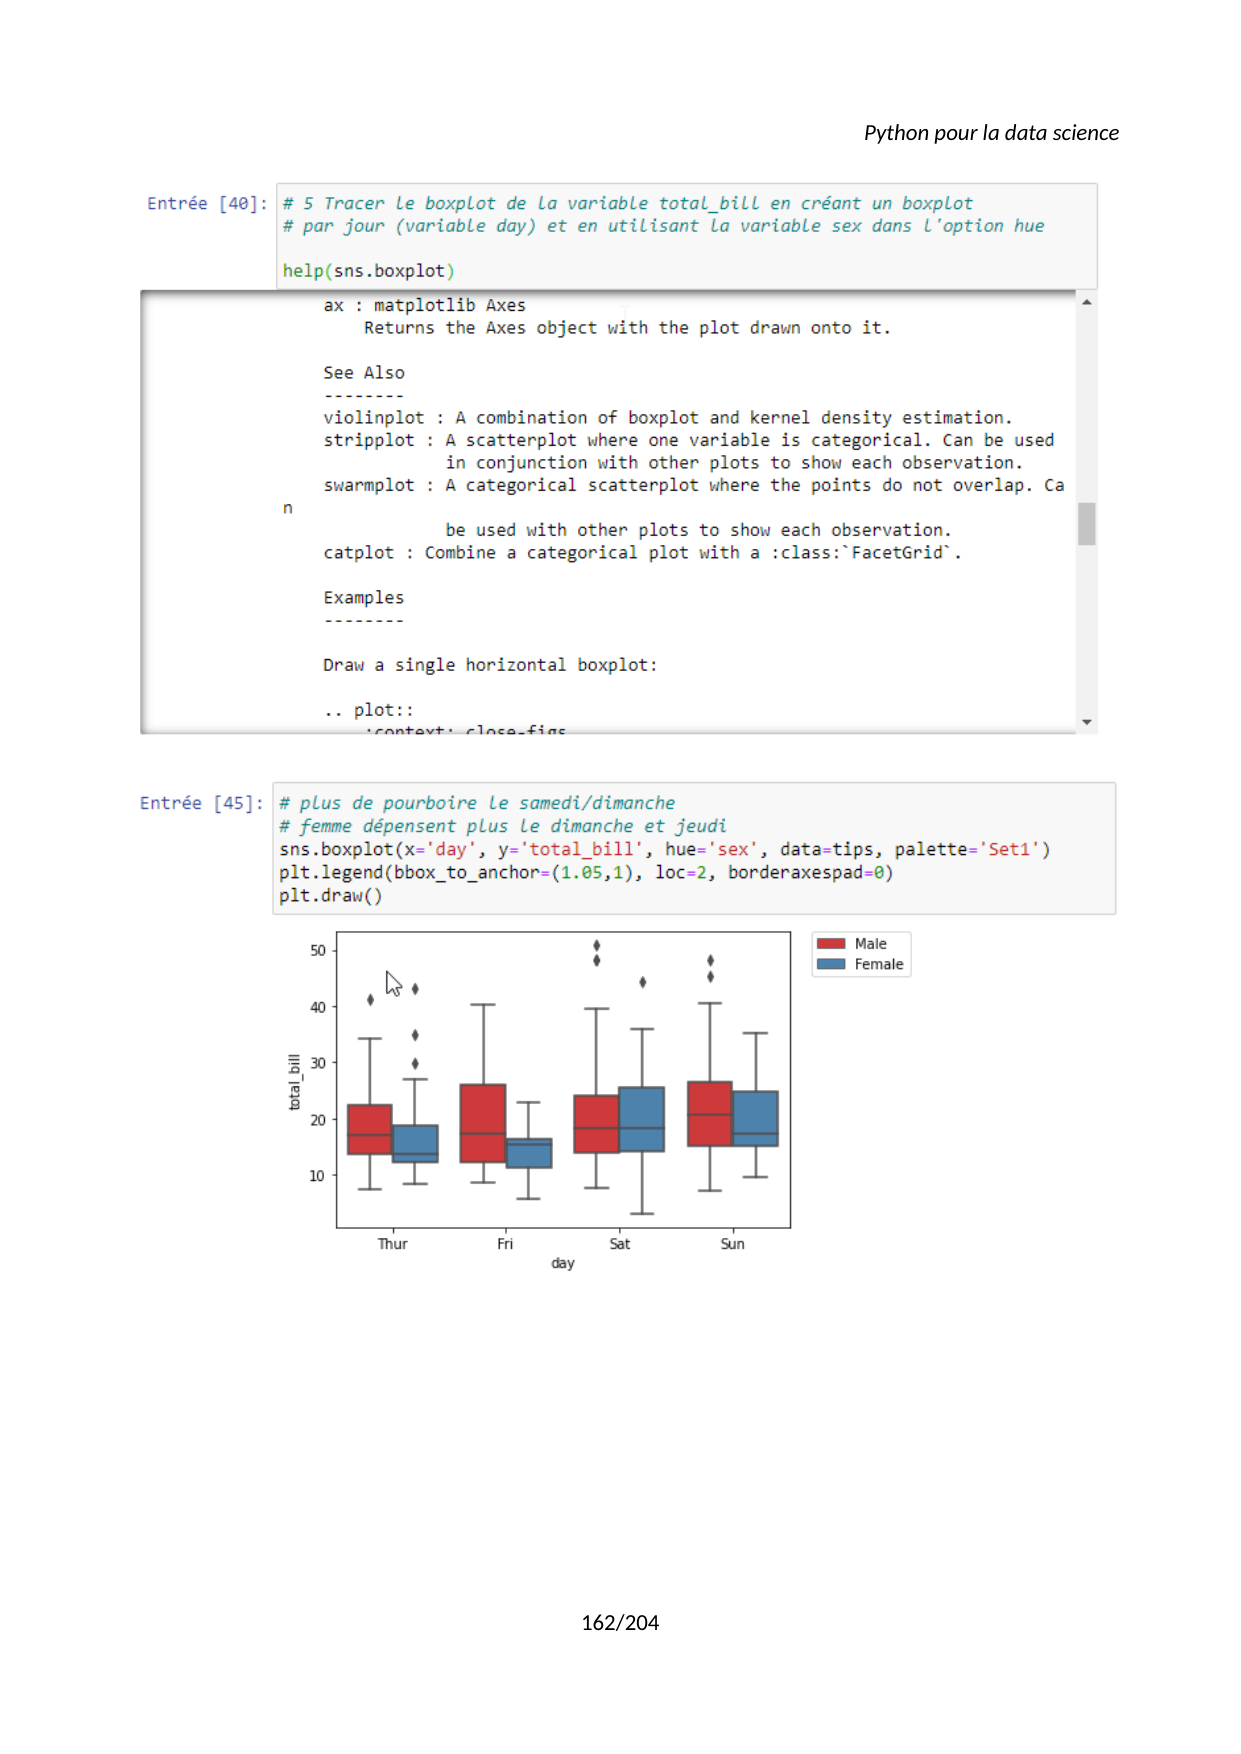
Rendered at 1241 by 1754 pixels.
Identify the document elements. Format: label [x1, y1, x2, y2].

picture [118, 778, 1122, 1290]
picture [118, 175, 1122, 749]
